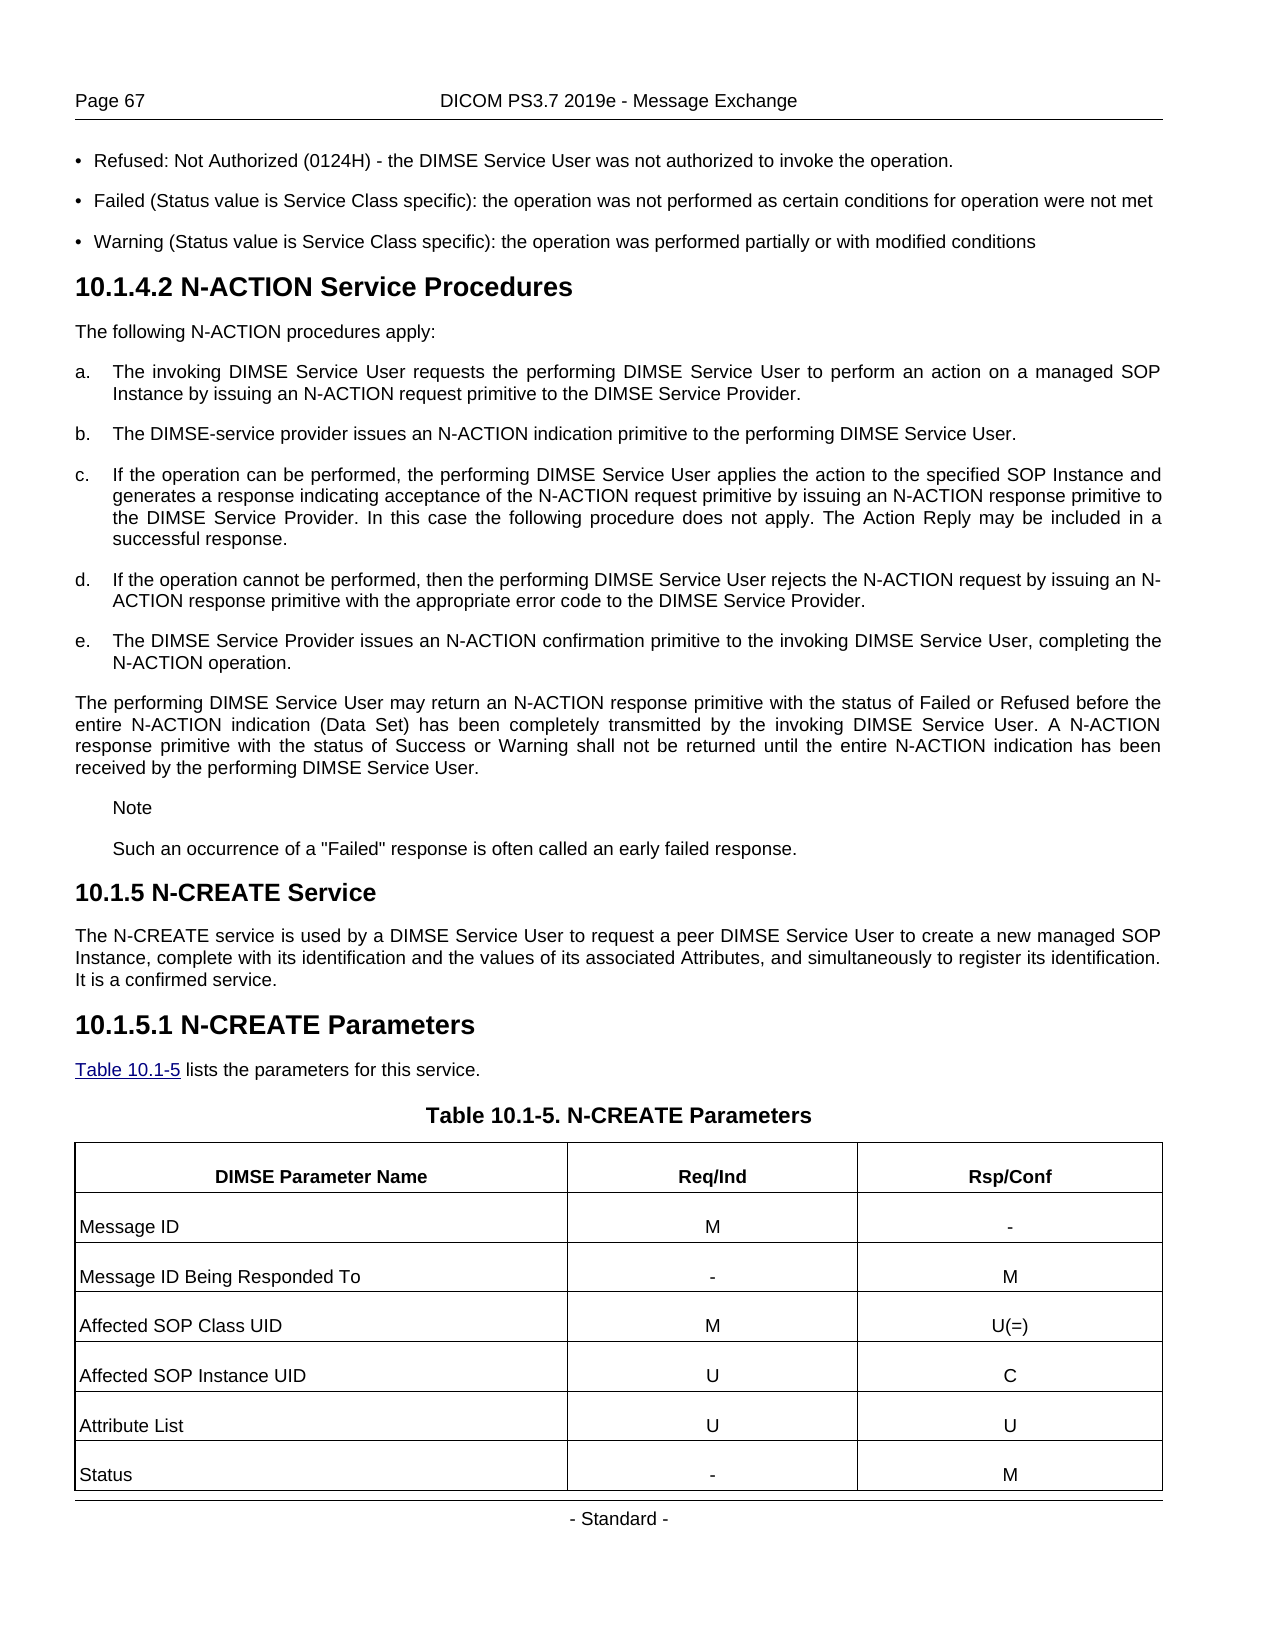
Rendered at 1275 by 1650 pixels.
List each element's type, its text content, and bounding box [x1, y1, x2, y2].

text • Warning (Status value is Service Class specific): the operation was performed partially or with modified conditions [75, 231, 1162, 252]
text d. If the operation cannot be performed, then the performing DIMSE Service User rejects the N-ACTION request by issuing an N-ACTION response primitive with the appropriate error code to the DIMSE Service Provider. [75, 568, 1162, 612]
table_cell - [568, 1441, 857, 1490]
text Such an occurrence of a "Failed" response is often called an early failed response. [112, 837, 1125, 859]
text • Refused: Not Authorized (0124H) - the DIMSE Service User was not authorized to invoke the operation. [75, 150, 1162, 172]
table_cell Message ID Being Responded To [76, 1243, 567, 1291]
table_cell M [568, 1292, 857, 1341]
table_cell U(=) [858, 1292, 1162, 1341]
table_cell Affected SOP Instance UID [76, 1342, 567, 1391]
text 10.1.5.1 N-CREATE Parameters [75, 1009, 1162, 1040]
text 10.1.4.2 N-ACTION Service Procedures [75, 271, 1162, 302]
table_cell M [858, 1441, 1162, 1490]
table_cell C [858, 1342, 1162, 1391]
text Table 10.1-5 lists the parameters for this service. [75, 1059, 1162, 1080]
text The performing DIMSE Service User may return an N-ACTION response primitive with the status of Failed or Refused before the entire N-ACTION indication (Data Set) has been completely transmitted by the invoking DIMSE Service User. A N-ACTION response primitive with the status of Success or Warning shall not be returned until the entire N-ACTION indication has been received by the performing DIMSE Service User. [75, 692, 1162, 778]
table_cell U [568, 1342, 857, 1391]
text b. The DIMSE-service provider issues an N-ACTION indication primitive to the performing DIMSE Service User. [75, 423, 1162, 445]
text Table 10.1-5. N-CREATE Parameters [75, 1103, 1162, 1129]
table_cell Status [76, 1441, 567, 1490]
text c. If the operation can be performed, the performing DIMSE Service User applies the action to the specified SOP Instance and generates a response indicating acceptance of the N-ACTION request primitive by issuing an N-ACTION response primitive to the DIMSE Service Provider. In this case the following procedure does not apply. The Action Reply may be included in a successful response. [75, 463, 1162, 550]
table_cell U [858, 1392, 1162, 1440]
text 10.1.5 N-CREATE Service [75, 878, 1162, 907]
text • Failed (Status value is Service Class specific): the operation was not performed as certain conditions for operation were not met [75, 190, 1162, 212]
text The following N-ACTION procedures apply: [75, 321, 1162, 342]
table_cell Affected SOP Class UID [76, 1292, 567, 1341]
table_cell Attribute List [76, 1392, 567, 1440]
table_cell M [858, 1243, 1162, 1291]
table_cell U [568, 1392, 857, 1440]
text The N-CREATE service is used by a DIMSE Service User to request a peer DIMSE Service User to create a new managed SOP Instance, complete with its identification and the values of its associated Attributes, and simultaneously to register its identification. It is a confirmed service. [75, 925, 1162, 990]
text a. The invoking DIMSE Service User requests the performing DIMSE Service User to perform an action on a managed SOP Instance by issuing an N-ACTION request primitive to the DIMSE Service Provider. [75, 361, 1162, 404]
text e. The DIMSE Service Provider issues an N-ACTION confirmation primitive to the invoking DIMSE Service User, completing the N-ACTION operation. [75, 630, 1162, 673]
table_cell Message ID [76, 1193, 567, 1242]
table_header Rsp/Conf [858, 1143, 1162, 1192]
table_cell - [858, 1193, 1162, 1242]
table_cell - [568, 1243, 857, 1291]
table_cell M [568, 1193, 857, 1242]
table_header DIMSE Parameter Name [76, 1143, 567, 1192]
text Note [112, 797, 1125, 819]
table_header Req/Ind [568, 1143, 857, 1192]
